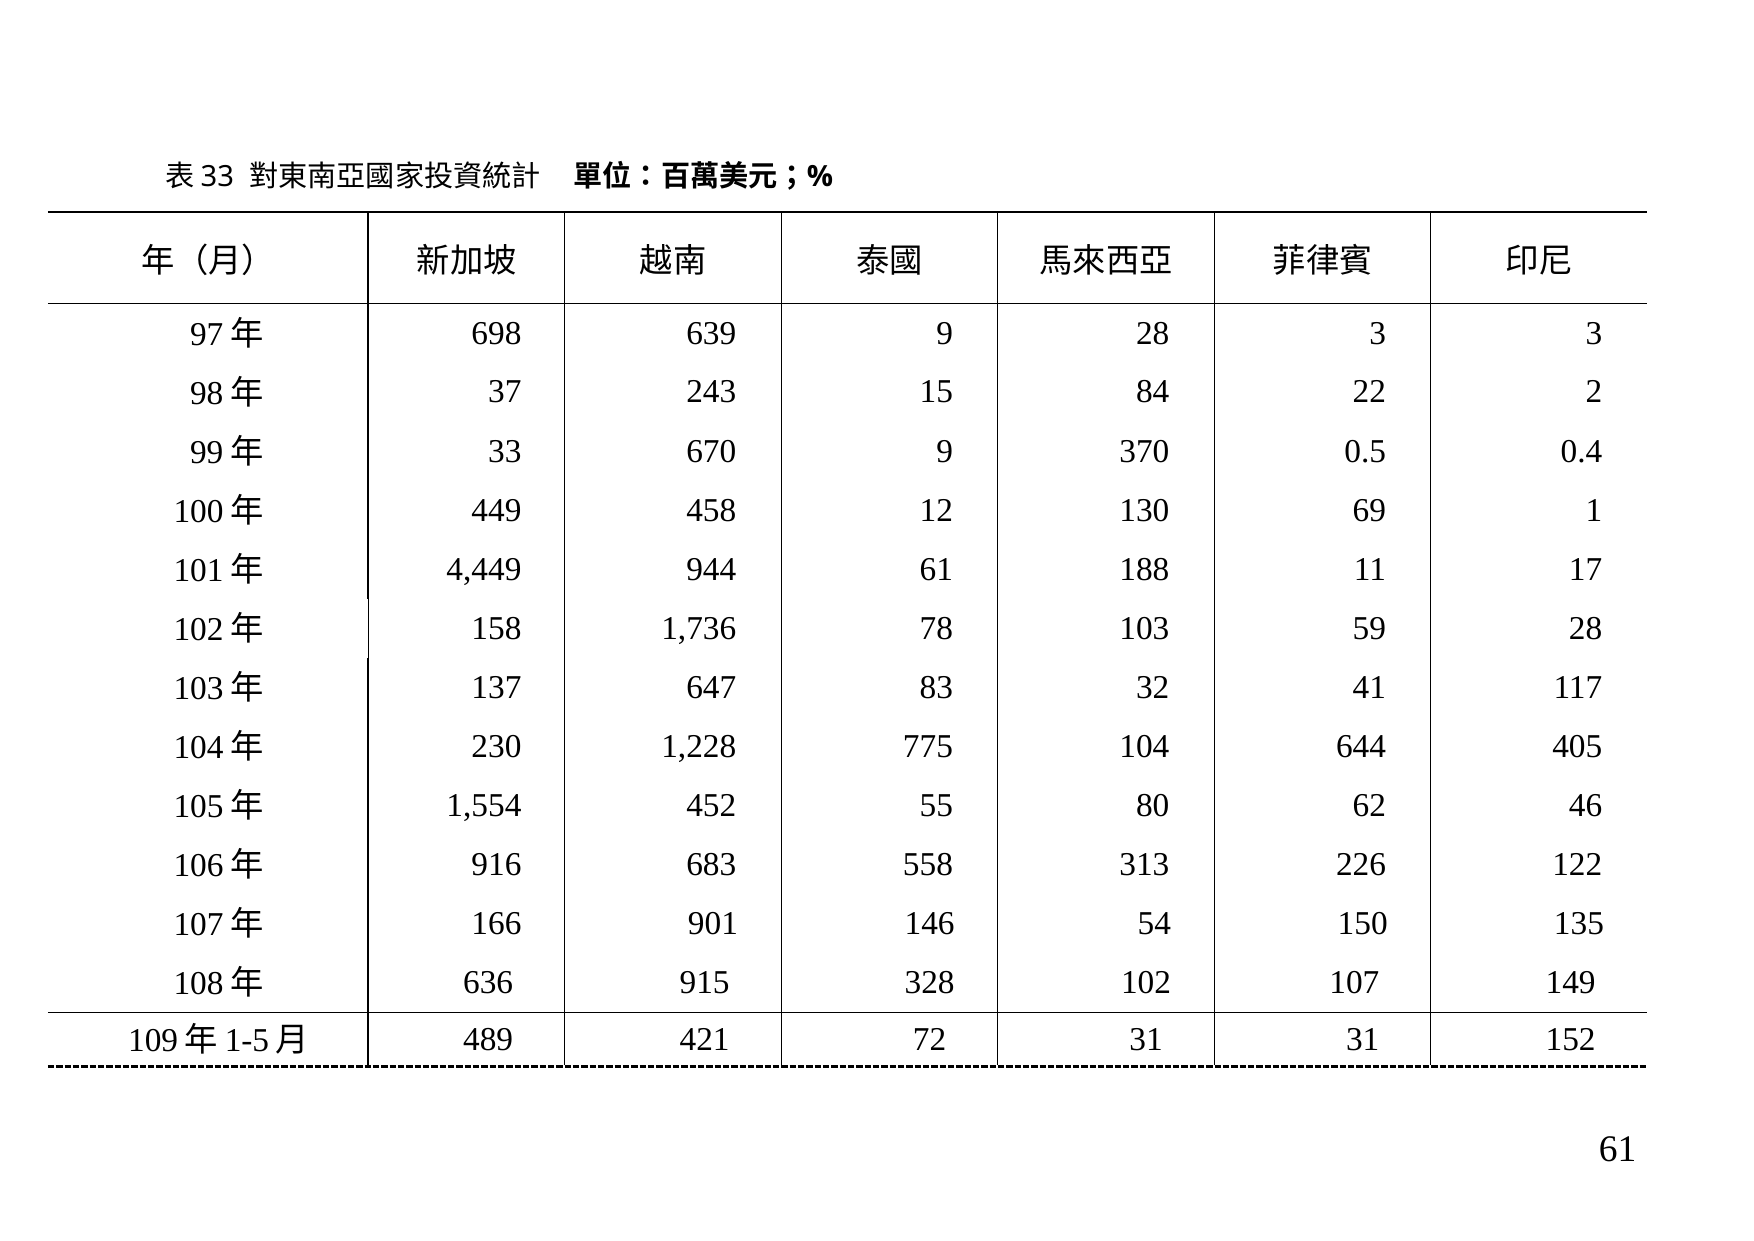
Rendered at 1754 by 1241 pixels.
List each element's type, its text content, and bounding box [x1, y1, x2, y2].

table_cell 226 [1215, 835, 1430, 894]
table_header 新加坡 [369, 213, 564, 303]
table_cell 12 [782, 480, 997, 539]
table_cell 644 [1215, 717, 1430, 776]
table_cell 11 [1215, 539, 1430, 598]
table_cell 1,736 [565, 599, 781, 657]
table_header 年（月） [48, 213, 367, 303]
table_cell 915 [565, 953, 781, 1012]
table_header 印尼 [1431, 213, 1647, 303]
table_cell 33 [369, 421, 564, 480]
table_cell 84 [998, 362, 1214, 421]
table_cell 158 [369, 599, 564, 657]
table_cell 80 [998, 776, 1214, 835]
table_header 泰國 [782, 213, 997, 303]
table_header 越南 [565, 213, 781, 303]
table_cell 421 [565, 1013, 781, 1065]
subtitle 表33 對東南亞國家投資統計 單位：百萬美元；% [59, 136, 1636, 211]
table_cell 97年 [48, 304, 367, 362]
table_cell 109年1-5月 [48, 1013, 367, 1065]
table_cell 243 [565, 362, 781, 421]
table_cell 328 [782, 953, 997, 1012]
table_cell 46 [1431, 776, 1647, 835]
table_cell 1,554 [369, 776, 564, 835]
table_cell 152 [1431, 1013, 1647, 1065]
table_cell 639 [565, 304, 781, 362]
table_cell 683 [565, 835, 781, 894]
table_cell 72 [782, 1013, 997, 1065]
table_cell 117 [1431, 658, 1647, 717]
table_cell 150 [1215, 894, 1430, 953]
table_cell 775 [782, 717, 997, 776]
table_cell 54 [998, 894, 1214, 953]
table_cell 105年 [48, 776, 367, 835]
table_cell 558 [782, 835, 997, 894]
table_header 馬來西亞 [998, 213, 1214, 303]
table_cell 2 [1431, 362, 1647, 421]
table_cell 31 [998, 1013, 1214, 1065]
table_cell 28 [1431, 599, 1647, 657]
table_cell 83 [782, 658, 997, 717]
table_cell 698 [369, 304, 564, 362]
table_cell 149 [1431, 953, 1647, 1012]
table_cell 31 [1215, 1013, 1430, 1065]
table_cell 166 [369, 894, 564, 953]
table_cell 458 [565, 480, 781, 539]
table_cell 103 [998, 599, 1214, 657]
table_cell 99年 [48, 421, 367, 480]
table_cell 4,449 [369, 539, 564, 598]
table_cell 405 [1431, 717, 1647, 776]
table_cell 9 [782, 304, 997, 362]
table_cell 61 [782, 539, 997, 598]
table_cell 313 [998, 835, 1214, 894]
table_cell 9 [782, 421, 997, 480]
table_cell 108年 [48, 953, 367, 1012]
table_cell 104年 [48, 717, 367, 776]
table_cell 130 [998, 480, 1214, 539]
table_cell 636 [369, 953, 564, 1012]
table_cell 916 [369, 835, 564, 894]
table_cell 107 [1215, 953, 1430, 1012]
table_cell 188 [998, 539, 1214, 598]
table_cell 489 [369, 1013, 564, 1065]
table_cell 22 [1215, 362, 1430, 421]
table_cell 55 [782, 776, 997, 835]
table_cell 62 [1215, 776, 1430, 835]
table_cell 449 [369, 480, 564, 539]
table_cell 1 [1431, 480, 1647, 539]
table_cell 107年 [48, 894, 367, 953]
table_cell 122 [1431, 835, 1647, 894]
table_cell 670 [565, 421, 781, 480]
table_cell 137 [369, 658, 564, 717]
table_cell 69 [1215, 480, 1430, 539]
table_cell 98年 [48, 362, 367, 421]
table_cell 101年 [48, 539, 367, 598]
table_cell 647 [565, 658, 781, 717]
table_cell 32 [998, 658, 1214, 717]
table_cell 0.4 [1431, 421, 1647, 480]
table_cell 452 [565, 776, 781, 835]
table_cell 901 [565, 894, 781, 953]
table_cell 102 [998, 953, 1214, 1012]
table_cell 100年 [48, 480, 367, 539]
table_cell 3 [1215, 304, 1430, 362]
table_cell 103年 [48, 658, 367, 717]
table_cell 15 [782, 362, 997, 421]
table_cell 370 [998, 421, 1214, 480]
table_cell 146 [782, 894, 997, 953]
table_cell 1,228 [565, 717, 781, 776]
table_cell 104 [998, 717, 1214, 776]
table_cell 41 [1215, 658, 1430, 717]
table_cell 3 [1431, 304, 1647, 362]
table_cell 17 [1431, 539, 1647, 598]
table_cell 106年 [48, 835, 367, 894]
table_cell 28 [998, 304, 1214, 362]
table_cell 944 [565, 539, 781, 598]
table_cell 59 [1215, 599, 1430, 657]
table_cell 78 [782, 599, 997, 657]
table_cell 0.5 [1215, 421, 1430, 480]
table_cell 102年 [48, 599, 368, 657]
table_cell 135 [1431, 894, 1647, 953]
table_cell 37 [369, 362, 564, 421]
table_cell 230 [369, 717, 564, 776]
table_header 菲律賓 [1215, 213, 1430, 303]
